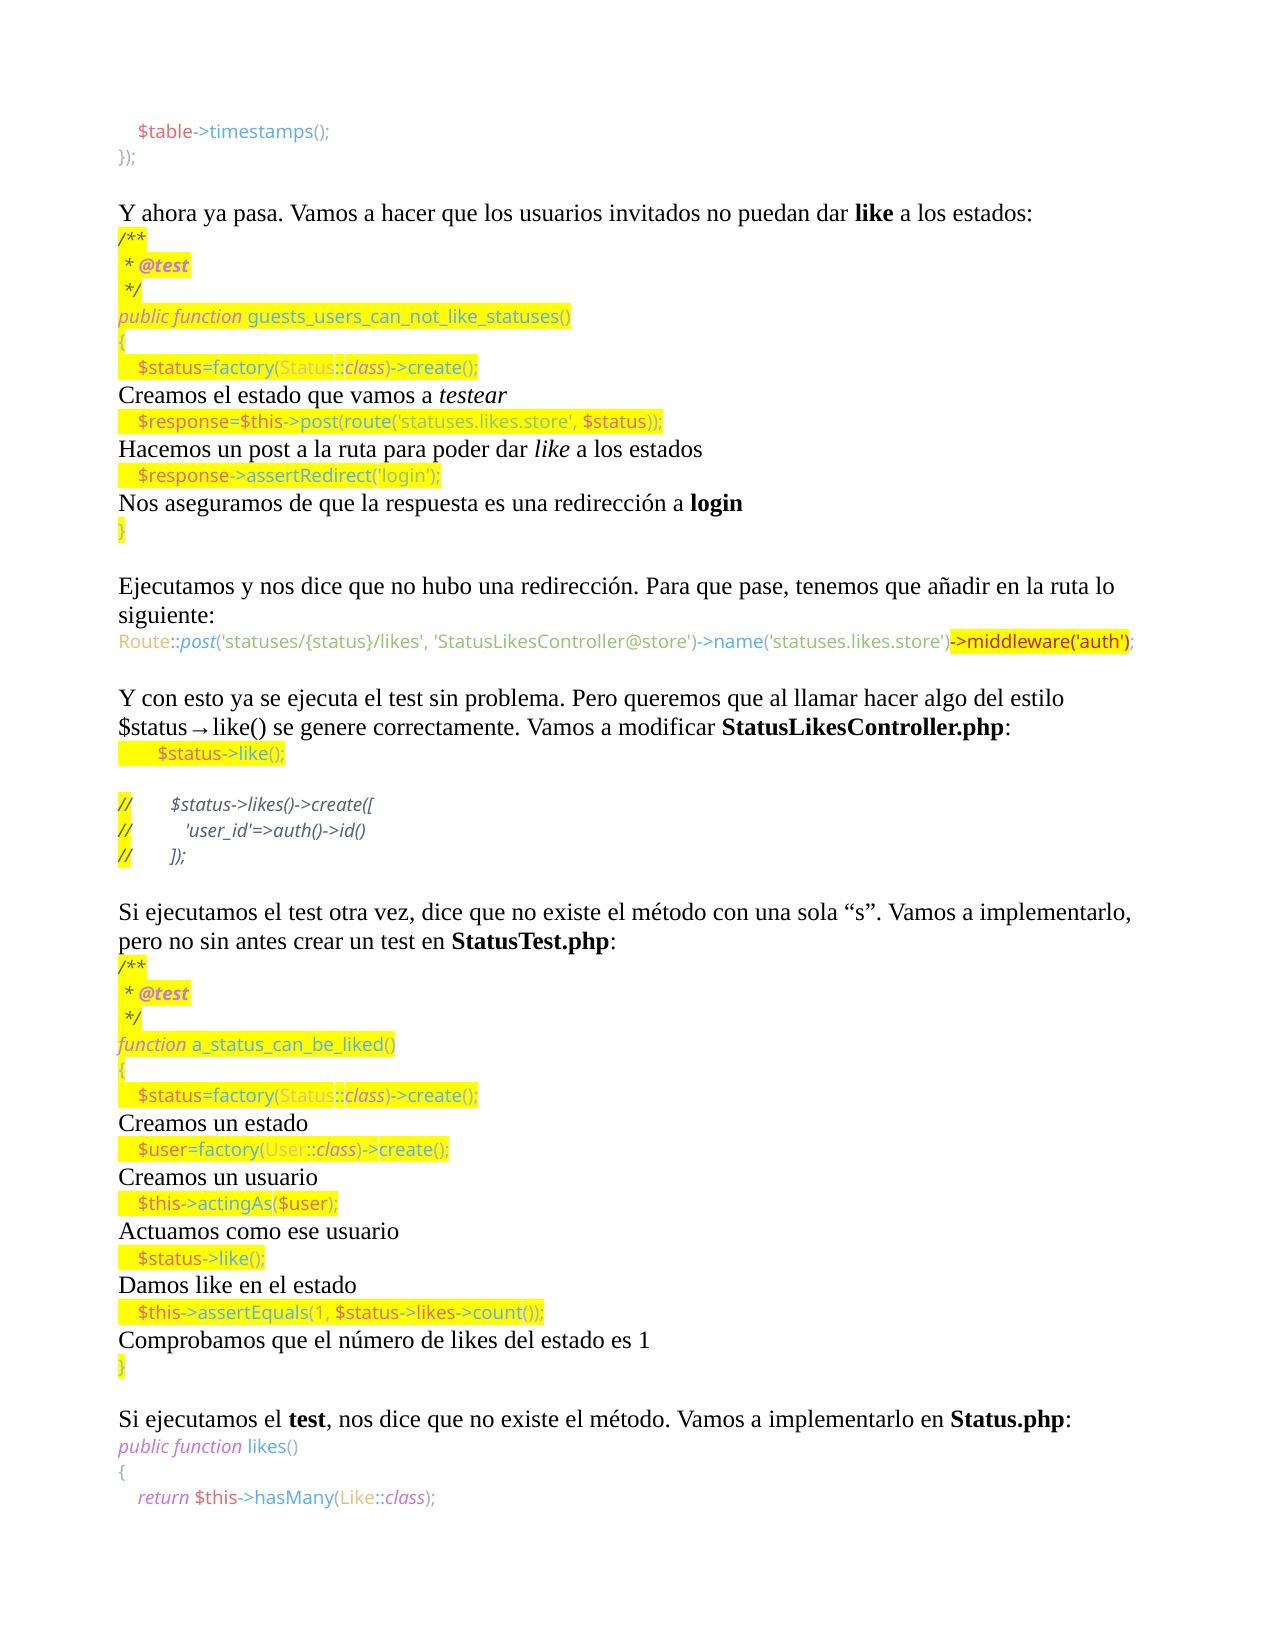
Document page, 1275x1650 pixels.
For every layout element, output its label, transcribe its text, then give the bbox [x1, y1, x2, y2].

text $response->assertRedirect('login'); Nos aseguramos de que la respuesta es una redirección a login [118, 463, 1157, 517]
text $response=$this->post(route('statuses.likes.store', $status)); Hacemos un post a la ruta para poder dar like a los estados [118, 408, 1157, 463]
text $this->actingAs($user); Actuamos como ese usuario [118, 1191, 1157, 1245]
text Route::post('statuses/{status}/likes', 'StatusLikesController@store')->name('statuses.likes.store')->middleware('auth'); [118, 629, 1157, 683]
text Y ahora ya pasa. Vamos a hacer que los usuarios invitados no puedan dar like a los estados: [118, 198, 1157, 227]
text } [118, 1353, 1157, 1379]
text $status→like() se genere correctamente. Vamos a modificar StatusLikesController.php: [118, 712, 1157, 741]
text $user=factory(User::class)->create(); Creamos un usuario [118, 1136, 1157, 1191]
text $table->timestamps(); }); [118, 118, 1157, 169]
text Y con esto ya se ejecuta el test sin problema. Pero queremos que al llamar hacer algo del estilo [118, 683, 1157, 712]
text Si ejecutamos el test otra vez, dice que no existe el método con una sola “s”. Vamos a implementarlo, pero no sin antes crear un test en StatusTest.php: [118, 897, 1157, 954]
text $status->like(); // $status->likes()->create([ // 'user_id'=>auth()->id() // ]); [118, 741, 1157, 868]
text /** * @test */ public function guests_users_can_not_like_statuses() { $status=factory(Status::class)->create(); Creamos el estado que vamos a testear [118, 227, 1157, 408]
text Si ejecutamos el test, nos dice que no existe el método. Vamos a implementarlo en Status.php: [118, 1404, 1157, 1433]
text } [118, 517, 1157, 543]
text $this->assertEquals(1, $status->likes->count()); Comprobamos que el número de likes del estado es 1 [118, 1299, 1157, 1353]
text public function likes() { return $this->hasMany(Like::class); [118, 1433, 1157, 1510]
text /** * @test */ function a_status_can_be_liked() { $status=factory(Status::class)->create(); Creamos un estado [118, 954, 1157, 1136]
text Ejecutamos y nos dice que no hubo una redirección. Para que pase, tenemos que añadir en la ruta lo siguiente: [118, 571, 1157, 629]
text $status->like(); Damos like en el estado [118, 1245, 1157, 1299]
